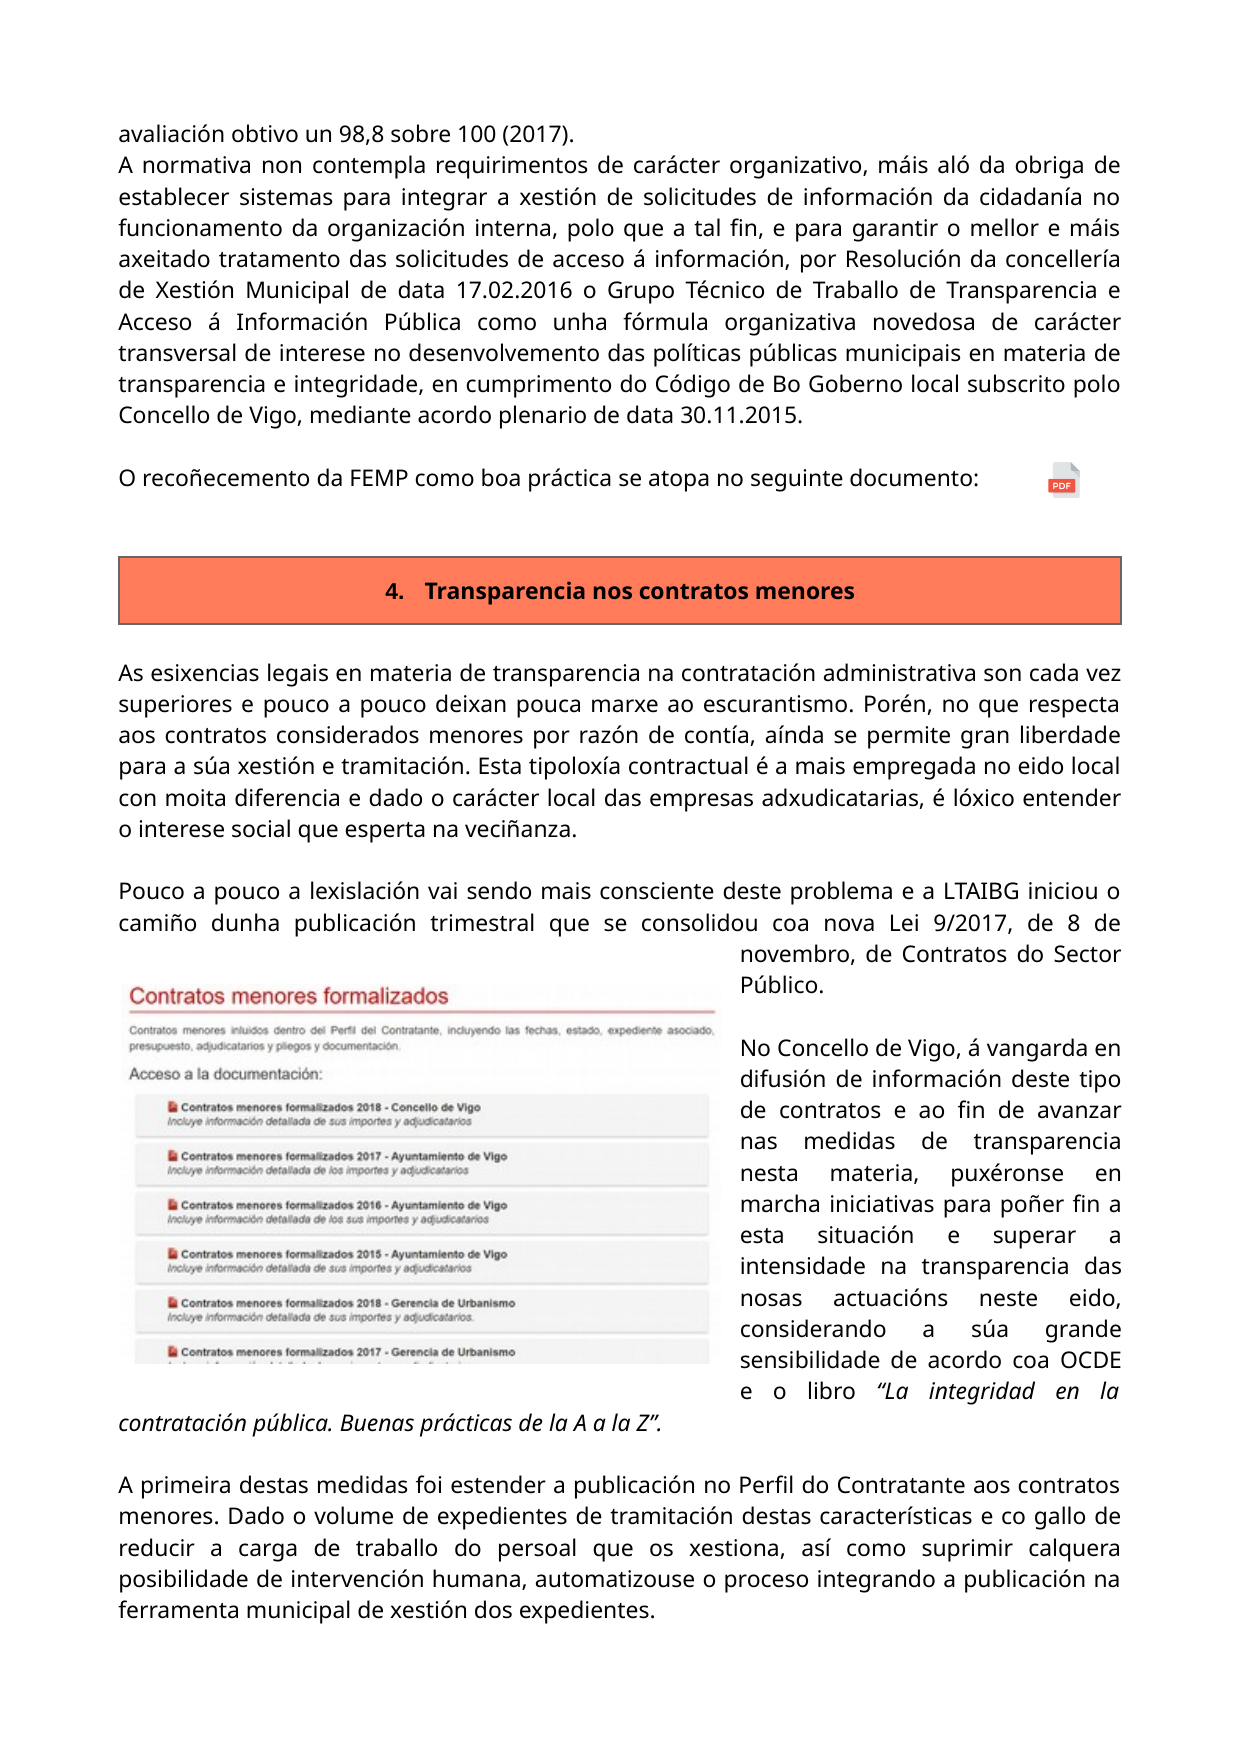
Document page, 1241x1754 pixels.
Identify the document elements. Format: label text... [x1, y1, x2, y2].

text O recoñecemento da FEMP como boa práctica se atopa no seguinte documento: [118, 462, 1046, 493]
text A primeira destas medidas foi estender a publicación no Perfil do Contratante aos contratos menores. Dado o volume de expedientes de tramitación destas características e co gallo de reducir a carga de traballo do persoal que os xestiona, así como suprimir calquera posibilidade de intervención humana, automatizouse o proceso integrando a publicación na ferramenta municipal de xestión dos expedientes. [118, 1469, 1122, 1625]
text As esixencias legais en materia de transparencia na contratación administrativa son cada vez superiores e pouco a pouco deixan pouca marxe ao escurantismo. Porén, no que respecta aos contratos considerados menores por razón de contía, aínda se permite gran liberdade para a súa xestión e tramitación. Esta tipoloxía contractual é a mais empregada no eido local con moita diferencia e dado o carácter local das empresas adxudicatarias, é lóxico entender o interese social que esperta na veciñanza. [118, 656, 1122, 844]
list Transparencia nos contratos menores [120, 573, 1120, 604]
picture [121, 984, 722, 1364]
picture [1046, 462, 1082, 498]
text A normativa non contempla requirimentos de carácter organizativo, máis aló da obriga de establecer sistemas para integrar a xestión de solicitudes de información da cidadanía no funcionamento da organización interna, polo que a tal fin, e para garantir o mellor e máis axeitado tratamento das solicitudes de acceso á información, por Resolución da concellería de Xestión Municipal de data 17.02.2016 o Grupo Técnico de Traballo de Transparencia e Acceso á Información Pública como unha fórmula organizativa novedosa de carácter transversal de interese no desenvolvemento das políticas públicas municipais en materia de transparencia e integridade, en cumprimento do Código de Bo Goberno local subscrito polo Concello de Vigo, mediante acordo plenario de data 30.11.2015. [118, 149, 1122, 431]
text No Concello de Vigo, á vangarda en difusión de información deste tipo de contratos e ao fin de avanzar nas medidas de transparencia nesta materia, puxéronse en marcha iniciativas para poñer fin a esta situación e superar a intensidade na transparencia das nosas actuacións neste eido, considerando a súa grande sensibilidade de acordo coa OCDE e o libro “La integridad en la contratación pública. Buenas prácticas de la A a la Z”. [118, 1031, 1122, 1438]
text avaliación obtivo un 98,8 sobre 100 (2017). [118, 118, 1122, 149]
text Pouco a pouco a lexislación vai sendo mais consciente deste problema e a LTAIBG iniciou o camiño dunha publicación trimestral que se consolidou coa nova Lei 9/2017, de 8 de novembro, de Contratos do Sector Público. [118, 875, 1122, 1000]
